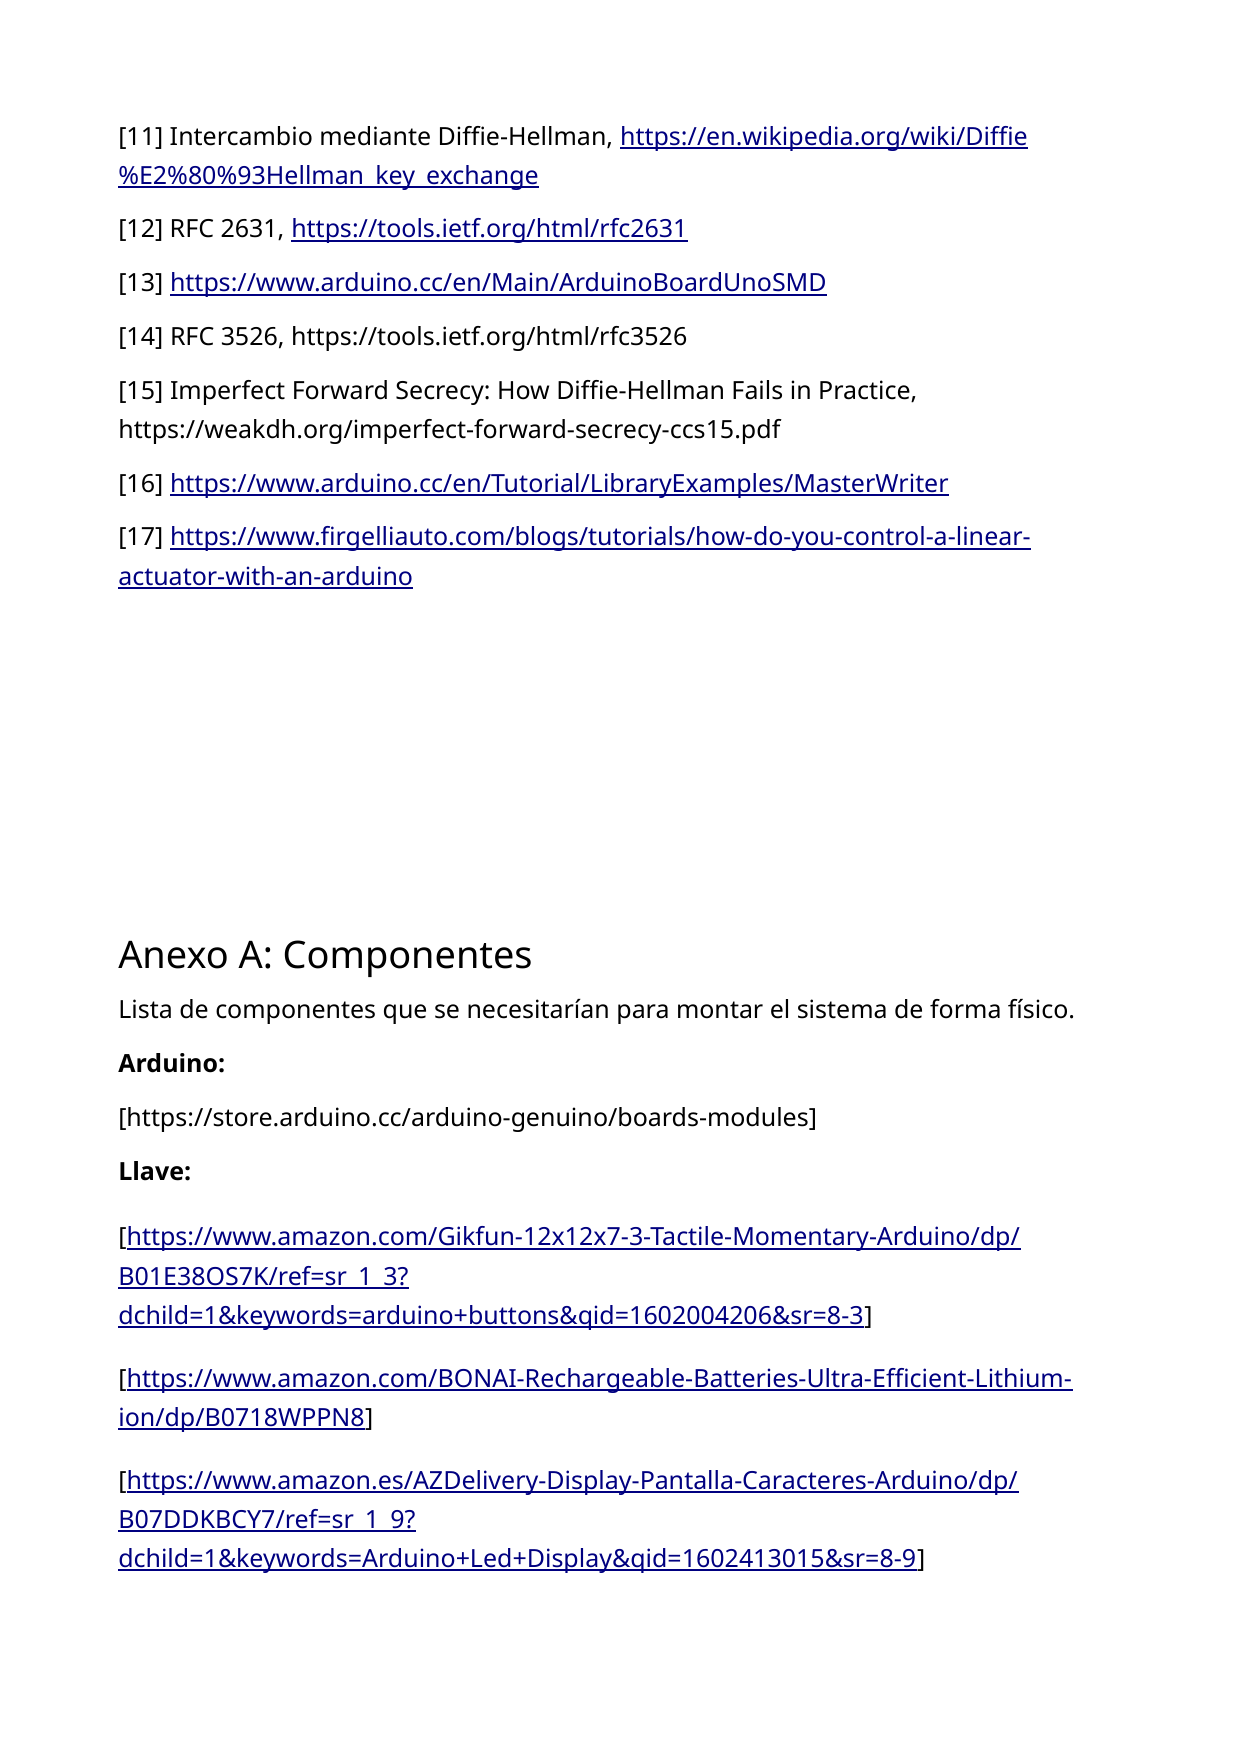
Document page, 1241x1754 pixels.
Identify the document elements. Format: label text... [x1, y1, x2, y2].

text [15] Imperfect Forward Secrecy: How Diffie-Hellman Fails in Practice, https://weakdh.org/imperfect-forward-secrecy-ccs15.pdf [118, 372, 1122, 446]
text Llave: [118, 1153, 1122, 1187]
text [17] https://www.firgelliauto.com/blogs/tutorials/how-do-you-control-a-linear-actuator-with-an-arduino [118, 519, 1122, 592]
text Arduino: [118, 1046, 1122, 1080]
text [12] RFC 2631, https://tools.ietf.org/html/rfc2631 [118, 211, 1122, 245]
text [14] RFC 3526, https://tools.ietf.org/html/rfc3526 [118, 318, 1122, 353]
text Lista de componentes que se necesitarían para montar el sistema de forma físico. [118, 992, 1122, 1026]
text [13] https://www.arduino.cc/en/Main/ArduinoBoardUnoSMD [118, 265, 1122, 299]
text [16] https://www.arduino.cc/en/Tutorial/LibraryExamples/MasterWriter [118, 465, 1122, 499]
text [https://store.arduino.cc/arduino-genuino/boards-modules] [118, 1099, 1122, 1134]
text [https://www.amazon.com/Gikfun-12x12x7-3-Tactile-Momentary-Arduino/dp/B01E38OS7K/ref=sr_1_3?dchild=1&keywords=arduino+buttons&qid=1602004206&sr=8-3] [118, 1219, 1122, 1331]
text [https://www.amazon.es/AZDelivery-Display-Pantalla-Caracteres-Arduino/dp/B07DDKBCY7/ref=sr_1_9?dchild=1&keywords=Arduino+Led+Display&qid=1602413015&sr=8-9] [118, 1462, 1122, 1575]
subtitle Anexo A: Componentes [118, 928, 1122, 979]
text [https://www.amazon.com/BONAI-Rechargeable-Batteries-Ultra-Efficient-Lithium-ion/dp/B0718WPPN8] [118, 1360, 1122, 1433]
text [11] Intercambio mediante Diffie-Hellman, https://en.wikipedia.org/wiki/Diffie%E2%80%93Hellman_key_exchange [118, 118, 1122, 191]
